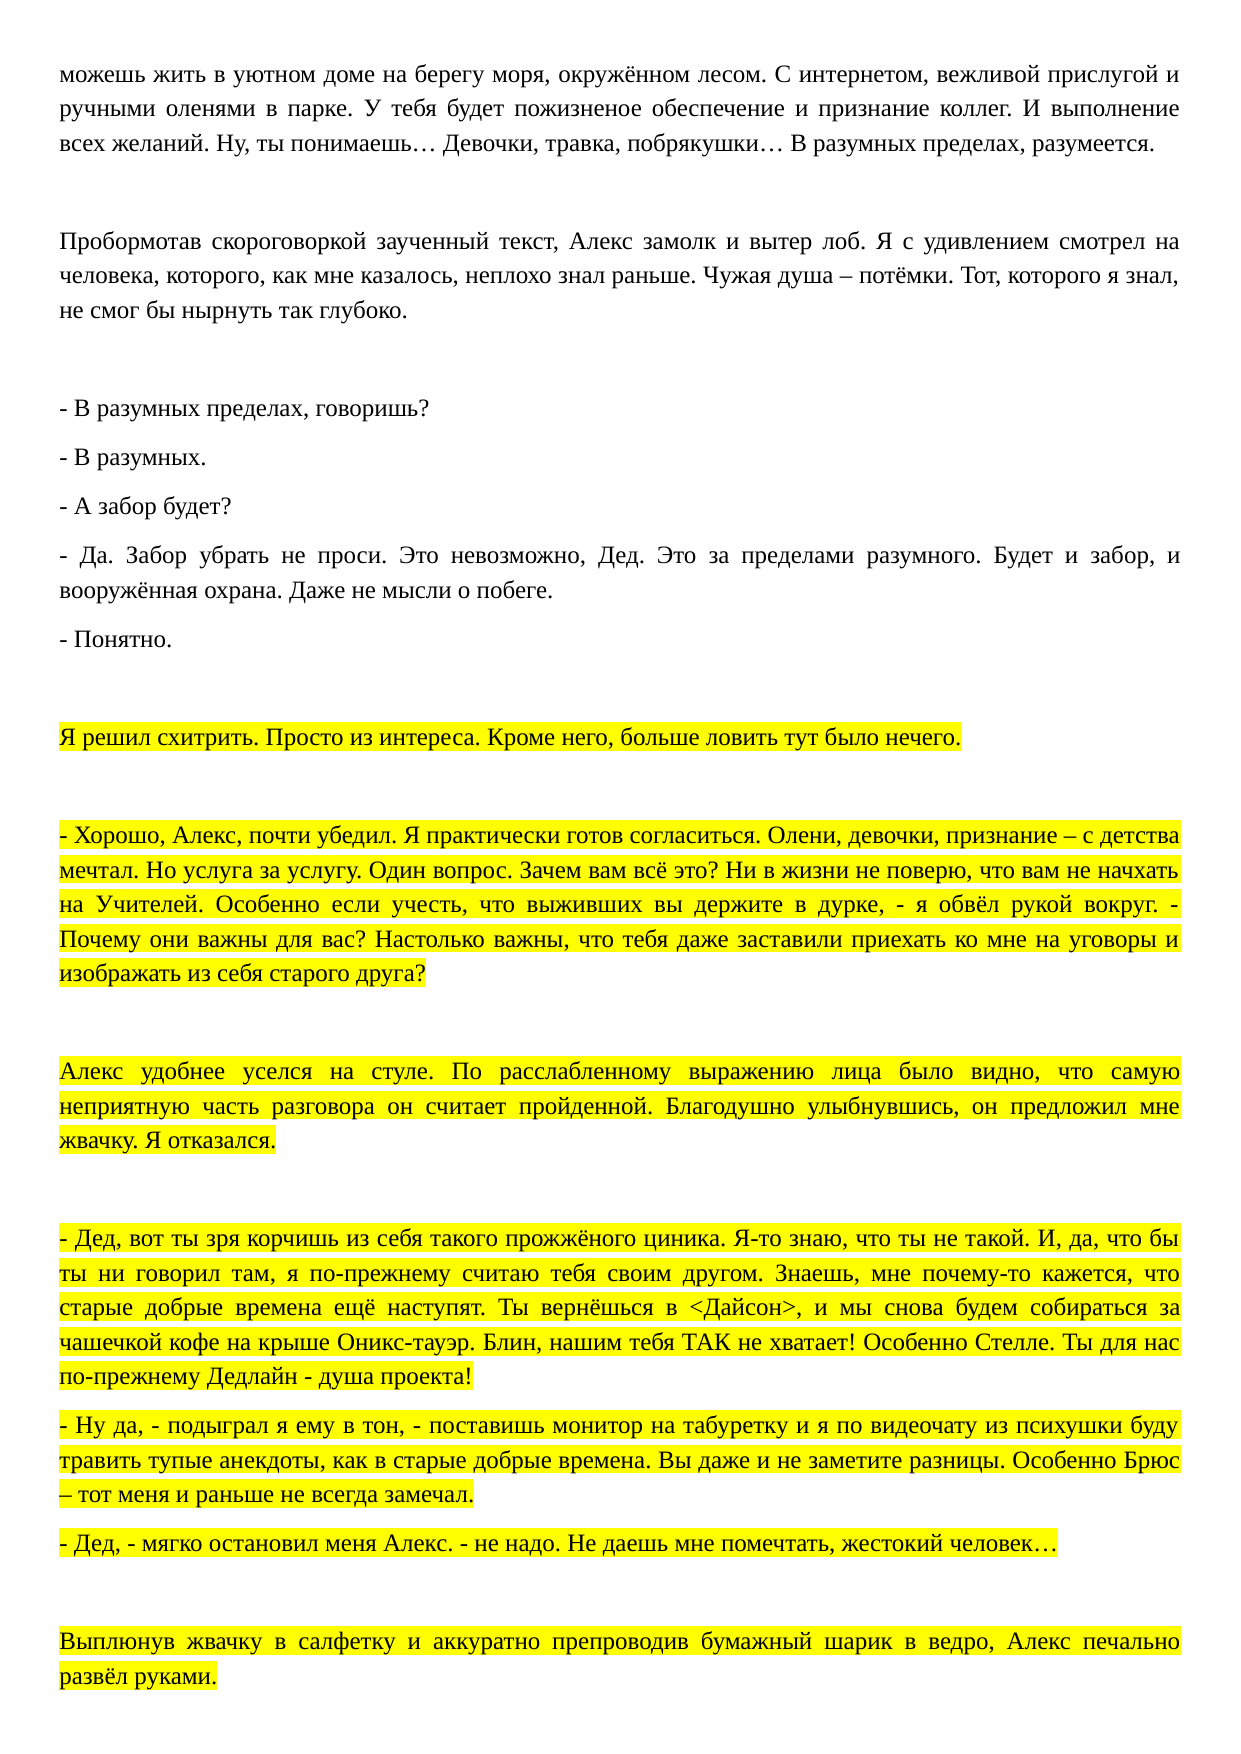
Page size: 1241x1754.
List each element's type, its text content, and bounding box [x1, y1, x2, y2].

text - Хорошо, Алекс, почти убедил. Я практически готов согласиться. Олени, девочки, признание – с детства мечтал. Но услуга за услугу. Один вопрос. Зачем вам всё это? Ни в жизни не поверю, что вам не начхать на Учителей. Особенно если учесть, что выживших вы держите в дурке, - я обвёл рукой вокруг. - Почему они важны для вас? Настолько важны, что тебя даже заставили приехать ко мне на уговоры и изображать из себя старого друга? [59, 820, 1181, 987]
text Я решил схитрить. Просто из интереса. Кроме него, больше ловить тут было нечего. [59, 722, 1181, 751]
text - Ну да, - подыграл я ему в тон, - поставишь монитор на табуретку и я по видеочату из психушки буду травить тупые анекдоты, как в старые добрые времена. Вы даже и не заметите разницы. Особенно Брюс – тот меня и раньше не всегда замечал. [59, 1410, 1181, 1508]
text - Да. Забор убрать не проси. Это невозможно, Дед. Это за пределами разумного. Будет и забор, и вооружённая охрана. Даже не мысли о побеге. [59, 540, 1181, 604]
text Пробормотав скороговоркой заученный текст, Алекс замолк и вытер лоб. Я с удивлением смотрел на человека, которого, как мне казалось, неплохо знал раньше. Чужая душа – потёмки. Тот, которого я знал, не смог бы нырнуть так глубоко. [59, 226, 1181, 324]
text Алекс удобнее уселся на стуле. По расслабленному выражению лица было видно, что самую неприятную часть разговора он считает пройденной. Благодушно улыбнувшись, он предложил мне жвачку. Я отказался. [59, 1056, 1181, 1154]
text - В разумных пределах, говоришь? [59, 393, 1181, 422]
text - Дед, - мягко остановил меня Алекс. - не надо. Не даешь мне помечтать, жестокий человек… [59, 1528, 1181, 1557]
text Выплюнув жвачку в салфетку и аккуратно препроводив бумажный шарик в ведро, Алекс печально развёл руками. [59, 1626, 1181, 1690]
text - В разумных. [59, 442, 1181, 471]
text можешь жить в уютном доме на берегу моря, окружённом лесом. С интернетом, вежливой прислугой и ручными оленями в парке. У тебя будет пожизненое обеспечение и признание коллег. И выполнение всех желаний. Ну, ты понимаешь… Девочки, травка, побрякушки… В разумных пределах, разумеется. [59, 59, 1181, 157]
text - А забор будет? [59, 491, 1181, 520]
text - Понятно. [59, 624, 1181, 653]
text - Дед, вот ты зря корчишь из себя такого прожжёного циника. Я-то знаю, что ты не такой. И, да, что бы ты ни говорил там, я по-прежнему считаю тебя своим другом. Знаешь, мне почему-то кажется, что старые добрые времена ещё наступят. Ты вернёшься в <Дайсон>, и мы снова будем собираться за чашечкой кофе на крыше Оникс-тауэр. Блин, нашим тебя ТАК не хватает! Особенно Стелле. Ты для нас по-прежнему Дедлайн - душа проекта! [59, 1223, 1181, 1390]
